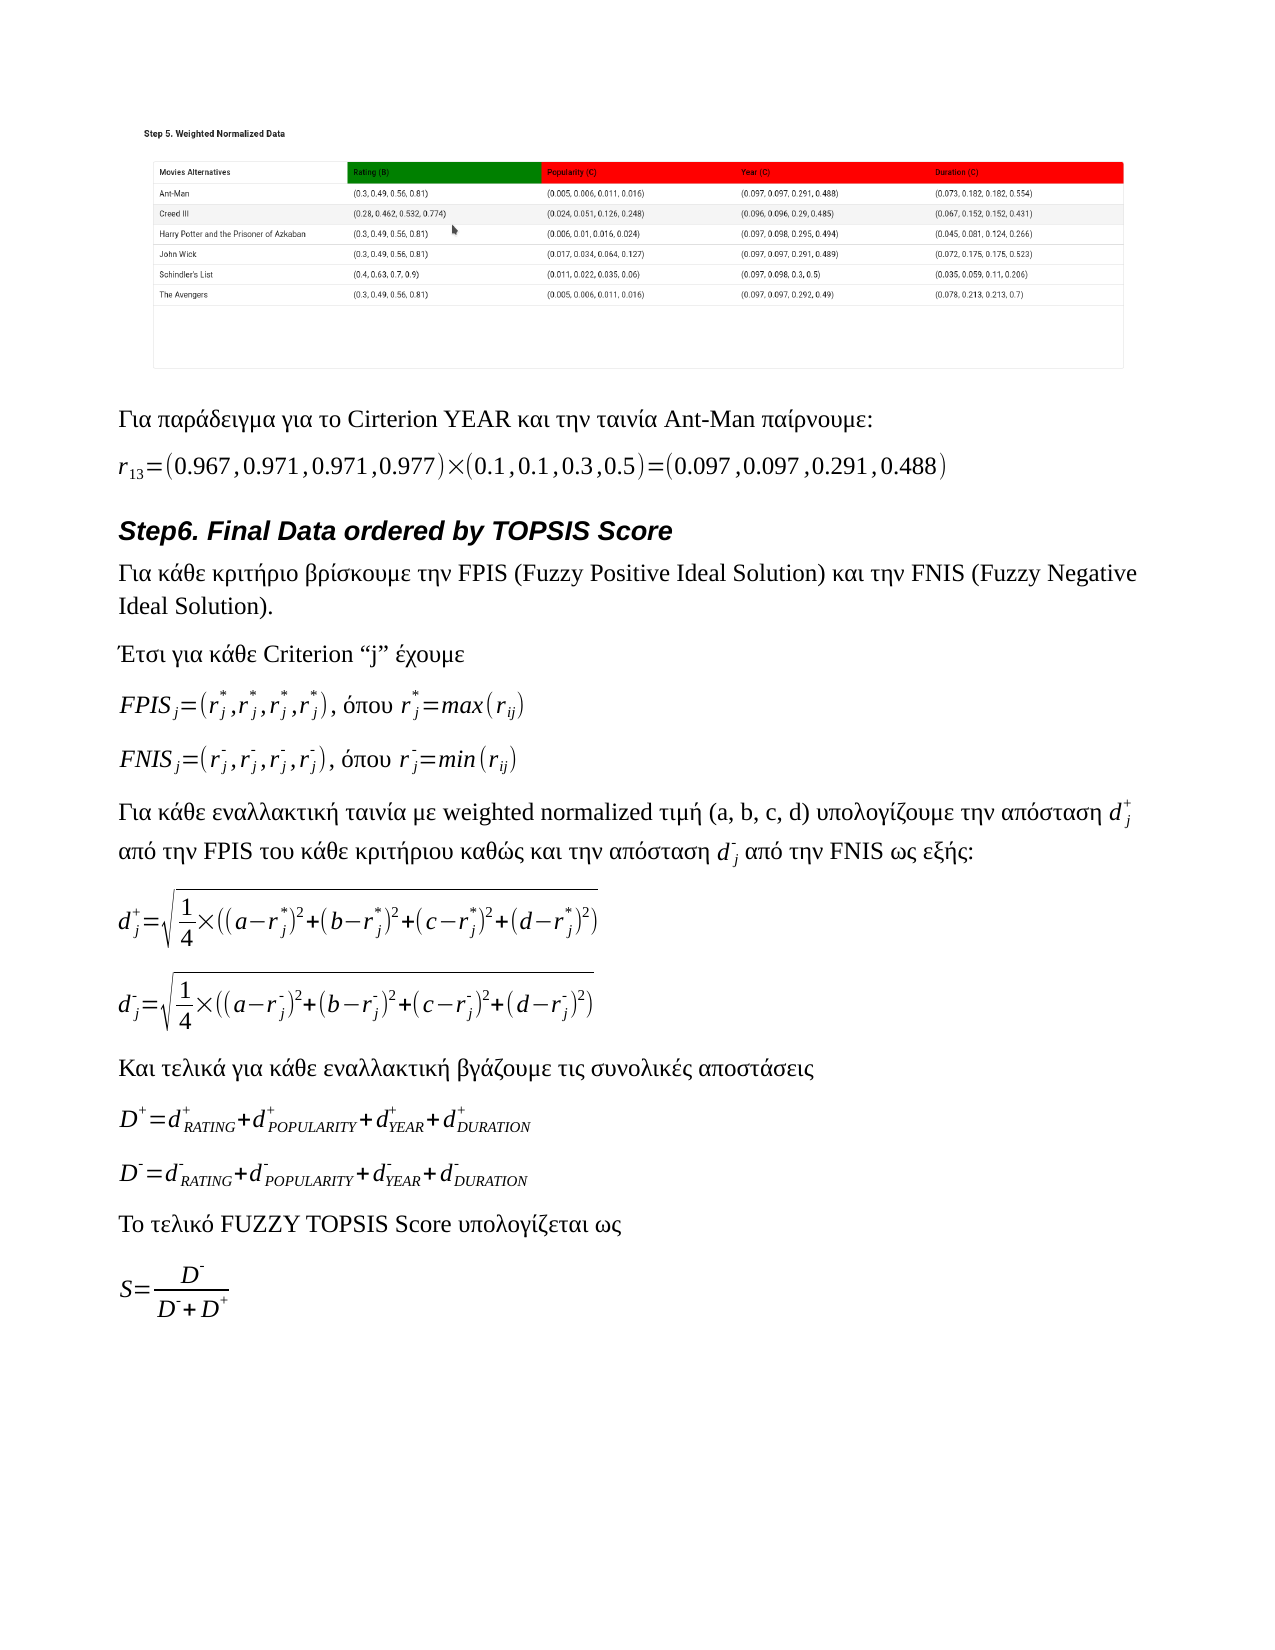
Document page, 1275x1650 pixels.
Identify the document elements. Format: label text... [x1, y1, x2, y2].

text Για παράδειγμα για το Cirterion YEAR και την ταινία Ant-Man παίρνουμε: [118, 404, 1157, 432]
text Για κάθε εναλλακτική ταινία με weighted normalized τιμή (a, b, c, d) υπολογίζουμε την απόσταση από την FPIS του κάθε κριτήριου καθώς και την απόσταση από την FNIS ως εξής: [118, 794, 1157, 869]
picture [118, 118, 1157, 385]
text Το τελικό FUZZY TOPSIS Score υπολογίζεται ως [118, 1209, 1157, 1238]
text Έτσι για κάθε Criterion “j” έχουμε [118, 639, 1157, 668]
text Για κάθε κριτήριο βρίσκουμε την FPIS (Fuzzy Positive Ideal Solution) και την FNIS (Fuzzy Negative Ideal Solution). [118, 558, 1157, 620]
subtitle Step6. Final Data ordered by TOPSIS Score [118, 515, 1157, 546]
text Και τελικά για κάθε εναλλακτική βγάζουμε τις συνολικές αποστάσεις [118, 1053, 1157, 1082]
